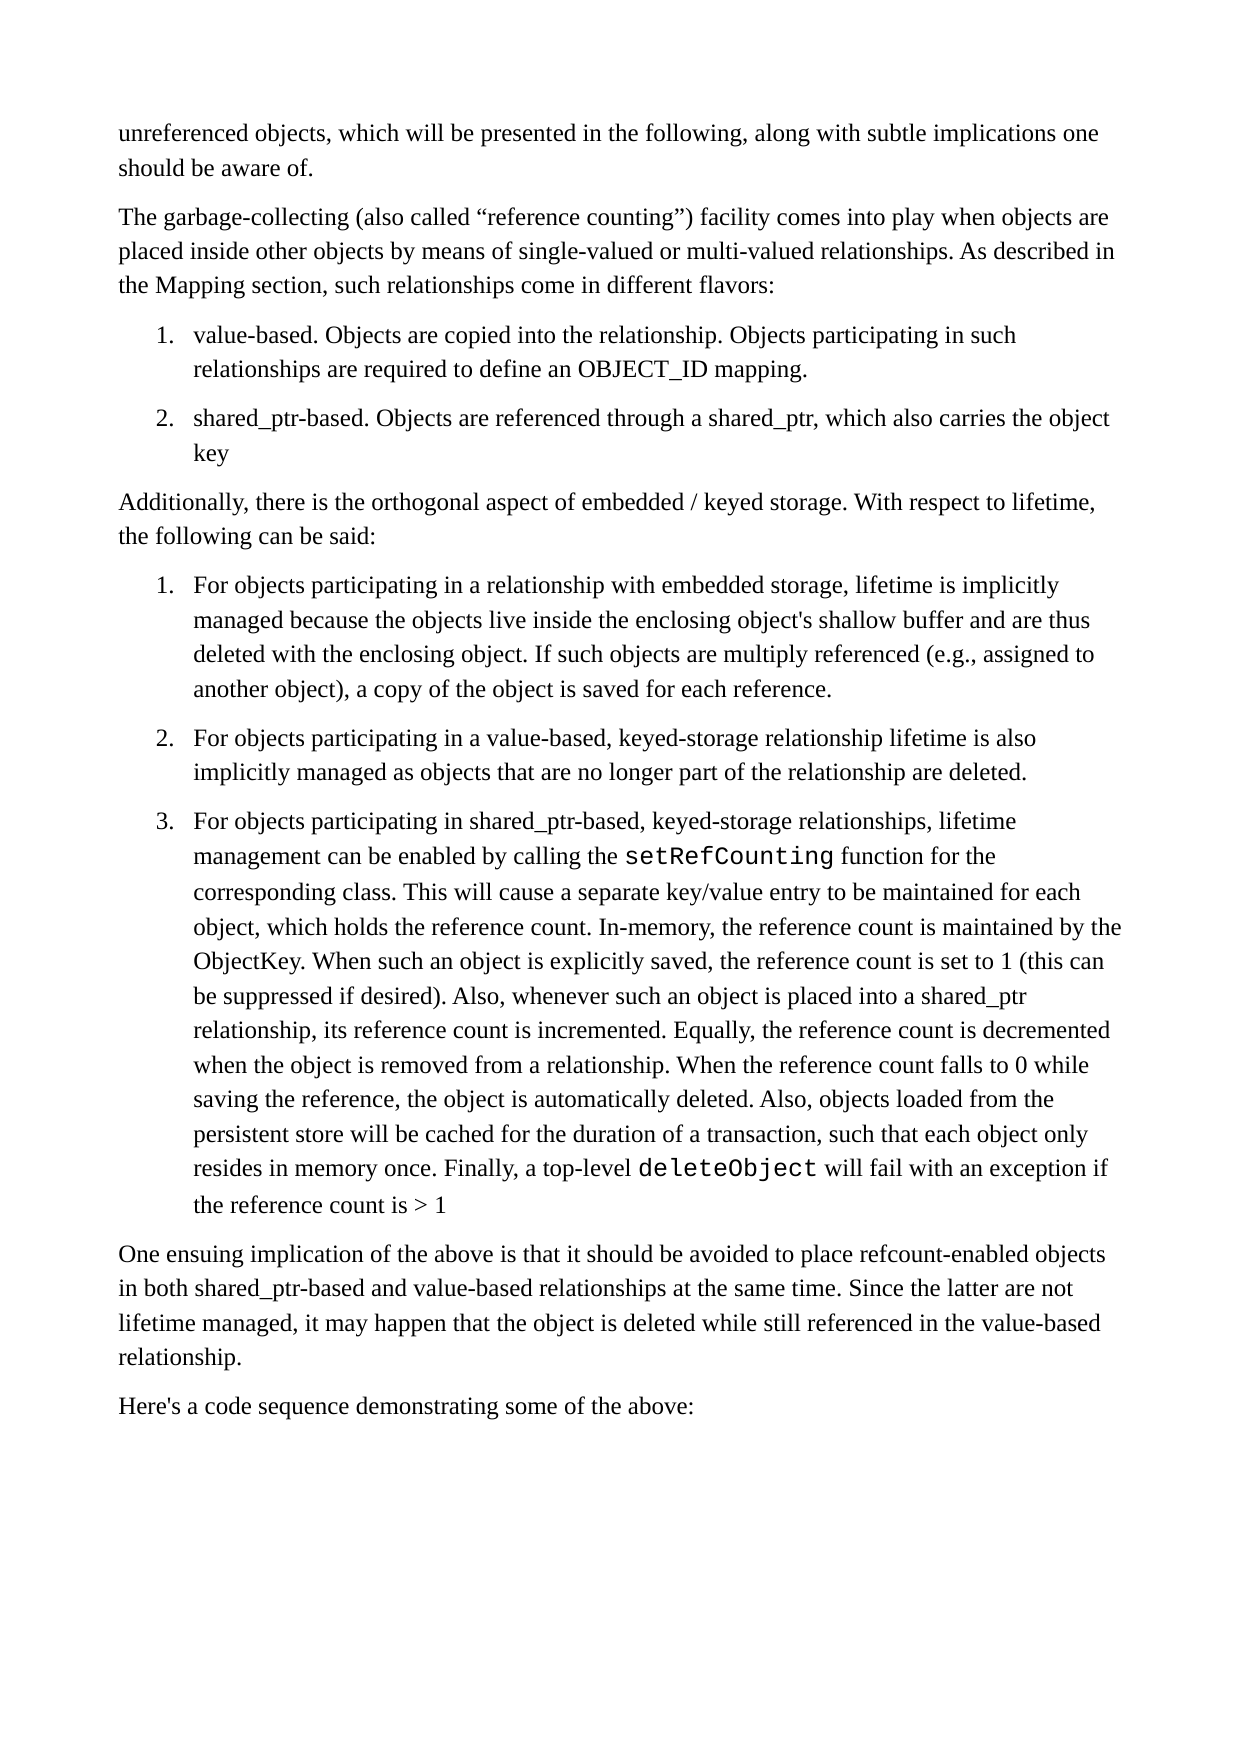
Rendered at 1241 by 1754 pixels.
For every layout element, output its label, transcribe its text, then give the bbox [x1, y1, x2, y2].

list For objects participating in a value-based, keyed-storage relationship lifetime is also implicitly managed as objects that are no longer part of the relationship are deleted. [156, 723, 1122, 786]
text unreferenced objects, which will be presented in the following, along with subtle implications one should be aware of. [118, 118, 1122, 181]
text The garbage-collecting (also called “reference counting”) facility comes into play when objects are placed inside other objects by means of single-valued or multi-valued relationships. As described in the Mapping section, such relationships come in different flavors: [118, 202, 1122, 299]
text Additionally, there is the orthogonal aspect of embedded / keyed storage. With respect to lifetime, the following can be said: [118, 487, 1122, 550]
list shared_ptr-based. Objects are referenced through a shared_ptr, which also carries the object key [156, 403, 1122, 466]
text One ensuing implication of the above is that it should be avoided to place refcount-enabled objects in both shared_ptr-based and value-based relationships at the same time. Since the latter are not lifetime managed, it may happen that the object is deleted while still referenced in the value-based relationship. [118, 1239, 1122, 1371]
text Here's a code sequence demonstrating some of the above: [118, 1391, 1122, 1420]
list For objects participating in shared_ptr-based, keyed-storage relationships, lifetime management can be enabled by calling the setRefCounting function for the corresponding class. This will cause a separate key/value entry to be maintained for each object, which holds the reference count. In-memory, the reference count is maintained by the ObjectKey. When such an object is explicitly saved, the reference count is set to 1 (this can be suppressed if desired). Also, whenever such an object is placed into a shared_ptr relationship, its reference count is incremented. Equally, the reference count is decremented when the object is removed from a relationship. When the reference count falls to 0 while saving the reference, the object is automatically deleted. Also, objects loaded from the persistent store will be cached for the duration of a transaction, such that each object only resides in memory once. Finally, a top-level deleteObject will fail with an exception if the reference count is > 1 [156, 806, 1122, 1218]
list For objects participating in a relationship with embedded storage, lifetime is implicitly managed because the objects live inside the enclosing object's shallow buffer and are thus deleted with the enclosing object. If such objects are multiply referenced (e.g., assigned to another object), a copy of the object is saved for each reference. [156, 570, 1122, 702]
list value-based. Objects are copied into the relationship. Objects participating in such relationships are required to define an OBJECT_ID mapping. [156, 320, 1122, 383]
